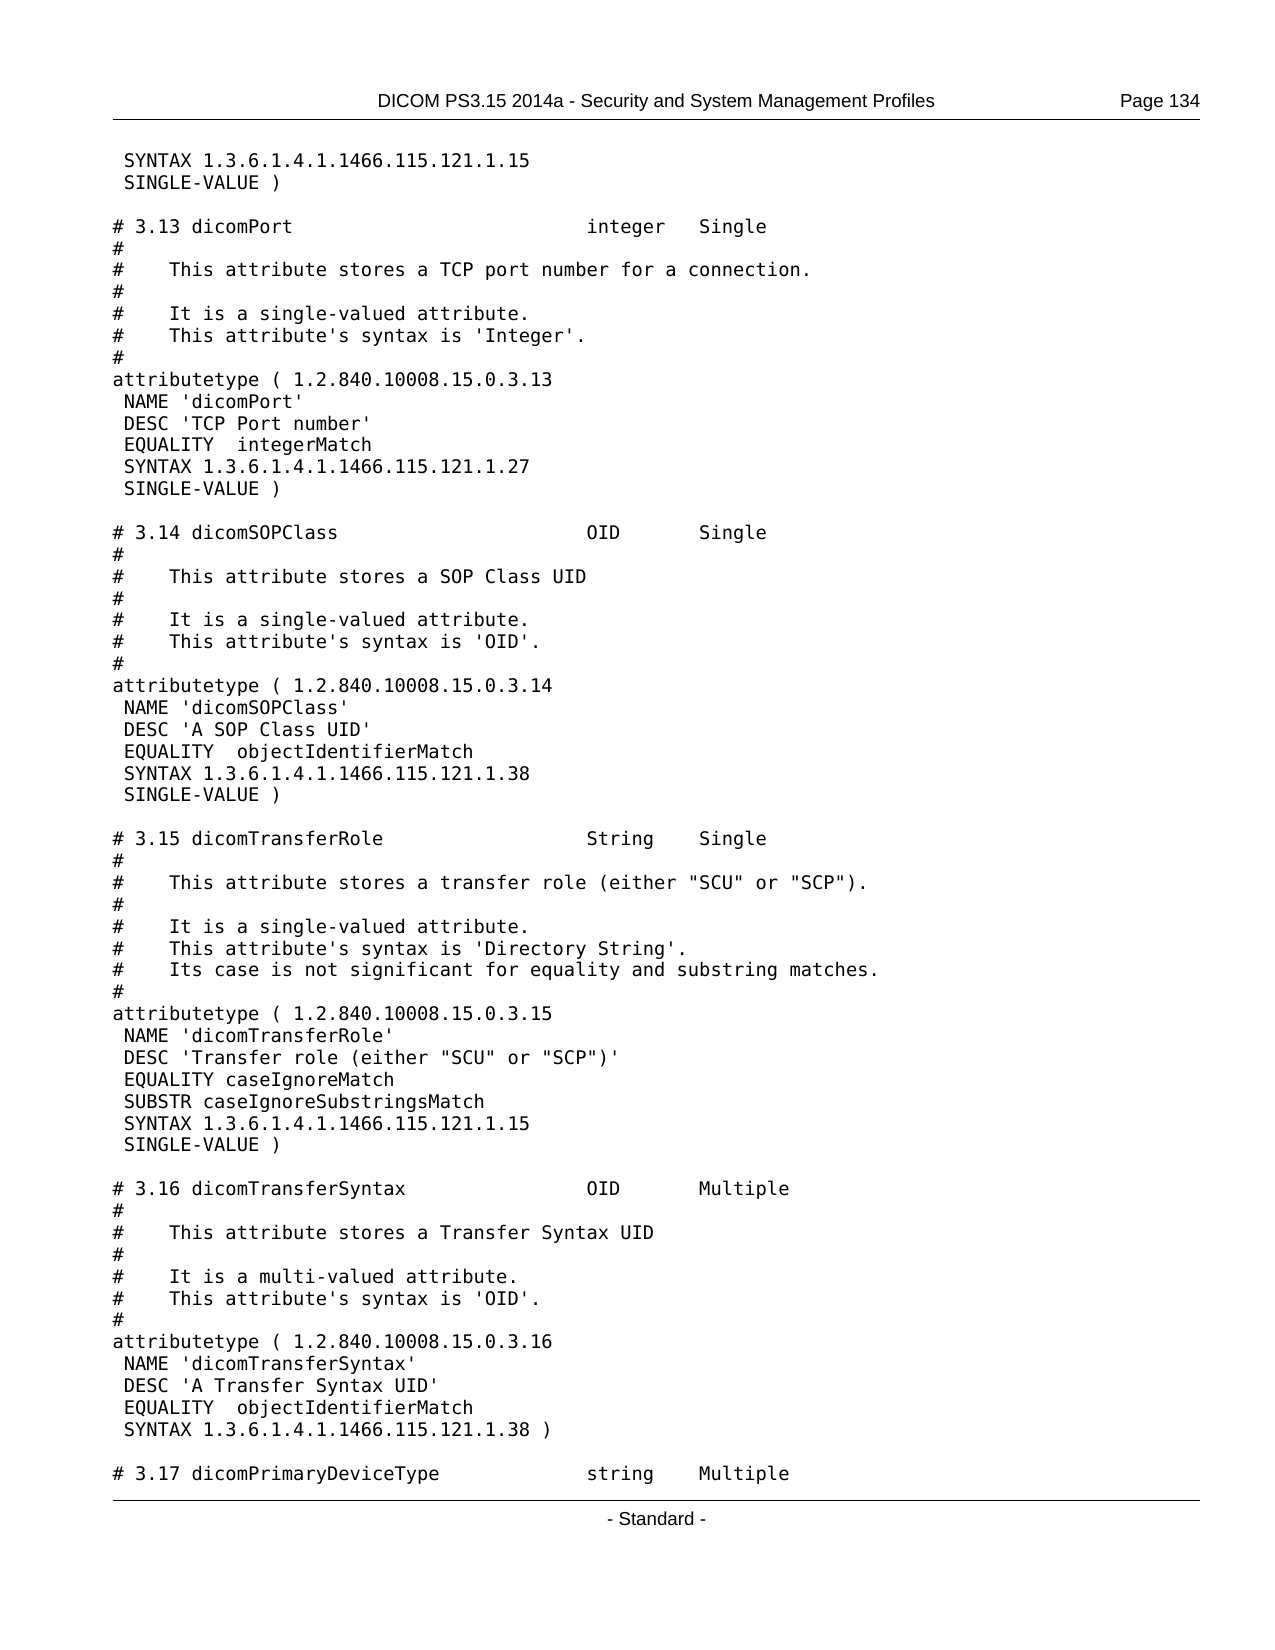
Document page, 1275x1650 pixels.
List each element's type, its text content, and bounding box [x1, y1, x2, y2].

text SYNTAX 1.3.6.1.4.1.1466.115.121.1.15 SINGLE-VALUE ) # 3.13 dicomPort integer Single # # This attribute stores a TCP port number for a connection. # # It is a single-valued attribute. # This attribute's syntax is 'Integer'. # attributetype ( 1.2.840.10008.15.0.3.13 NAME 'dicomPort' DESC 'TCP Port number' EQUALITY integerMatch SYNTAX 1.3.6.1.4.1.1466.115.121.1.27 SINGLE-VALUE ) # 3.14 dicomSOPClass OID Single # # This attribute stores a SOP Class UID # # It is a single-valued attribute. # This attribute's syntax is 'OID'. # attributetype ( 1.2.840.10008.15.0.3.14 NAME 'dicomSOPClass' DESC 'A SOP Class UID' EQUALITY objectIdentifierMatch SYNTAX 1.3.6.1.4.1.1466.115.121.1.38 SINGLE-VALUE ) # 3.15 dicomTransferRole String Single # # This attribute stores a transfer role (either "SCU" or "SCP"). # # It is a single-valued attribute. # This attribute's syntax is 'Directory String'. # Its case is not significant for equality and substring matches. # attributetype ( 1.2.840.10008.15.0.3.15 NAME 'dicomTransferRole' DESC 'Transfer role (either "SCU" or "SCP")' EQUALITY caseIgnoreMatch SUBSTR caseIgnoreSubstringsMatch SYNTAX 1.3.6.1.4.1.1466.115.121.1.15 SINGLE-VALUE ) # 3.16 dicomTransferSyntax OID Multiple # # This attribute stores a Transfer Syntax UID # # It is a multi-valued attribute. # This attribute's syntax is 'OID'. # attributetype ( 1.2.840.10008.15.0.3.16 NAME 'dicomTransferSyntax' DESC 'A Transfer Syntax UID' EQUALITY objectIdentifierMatch SYNTAX 1.3.6.1.4.1.1466.115.121.1.38 ) # 3.17 dicomPrimaryDeviceType string Multiple [112, 150, 1200, 1484]
